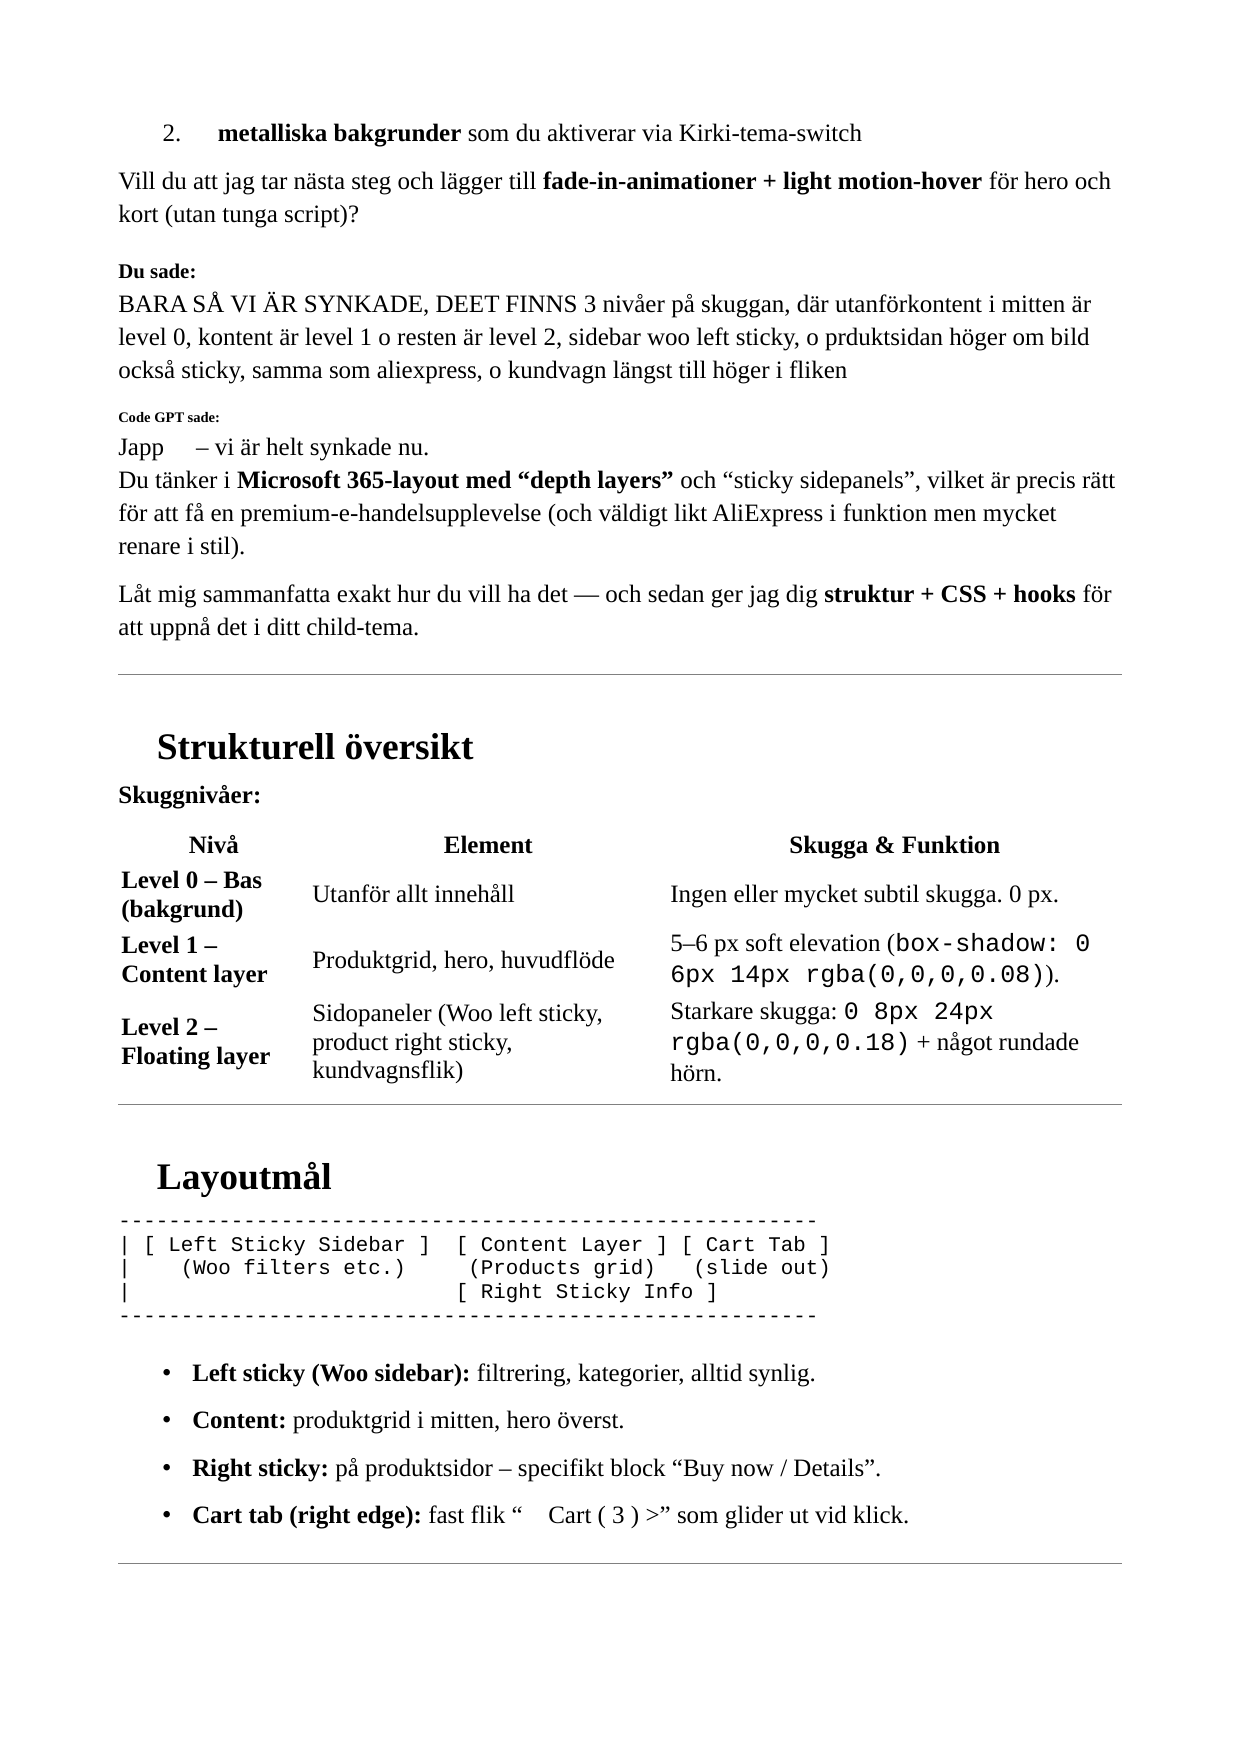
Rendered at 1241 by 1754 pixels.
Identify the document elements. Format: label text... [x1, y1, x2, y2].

list Cart tab (right edge): fast flik “🛒 Cart ( 3 ) >” som glider ut vid klick. [162, 1501, 1122, 1529]
list Content: produktgrid i mitten, hero överst. [162, 1405, 1122, 1434]
table_cell Level 0 – Bas (bakgrund) [118, 862, 309, 926]
table_cell 5–6 px soft elevation (box-shadow: 0 6px 14px rgba(0,0,0,0.08)). [667, 926, 1122, 993]
table_cell Sidopaneler (Woo left sticky, product right sticky, kundvagnsflik) [309, 993, 667, 1089]
text Japp 💯 – vi är helt synkade nu. Du tänker i Microsoft 365-layout med “depth layers” och “sticky sidepanels”, vilket är precis rätt för att få en premium-e-handelsupplevelse (och väldigt likt AliExpress i funktion men mycket renare i stil). [118, 432, 1122, 560]
list Right sticky: på produktsidor – specifikt block “Buy now / Details”. [162, 1453, 1122, 1482]
text | [ Right Sticky Info ] [118, 1281, 1122, 1305]
text Skuggnivåer: [118, 780, 1122, 809]
table_cell Level 1 – Content layer [118, 926, 309, 993]
table_header Element [309, 828, 667, 862]
table_header Skugga & Funktion [667, 828, 1122, 862]
table_cell Level 2 – Floating layer [118, 993, 309, 1089]
table_cell Starkare skugga: 0 8px 24px rgba(0,0,0,0.18) + något rundade hörn. [667, 993, 1122, 1089]
text Vill du att jag tar nästa steg och lägger till fade-in-animationer + light motion-hover för hero och kort (utan tunga script)? [118, 166, 1122, 227]
text Låt mig sammanfatta exakt hur du vill ha det — och sedan ger jag dig struktur + CSS + hooks för att uppnå det i ditt child-tema. [118, 579, 1122, 641]
subtitle 🧩 Layoutmål [118, 1154, 1122, 1198]
list Left sticky (Woo sidebar): filtrering, kategorier, alltid synlig. [162, 1358, 1122, 1387]
text | (Woo filters etc.) (Products grid) (slide out) [118, 1257, 1122, 1281]
text | [ Left Sticky Sidebar ] [ Content Layer ] [ Cart Tab ] [118, 1234, 1122, 1257]
text BARA SÅ VI ÄR SYNKADE, DEET FINNS 3 nivåer på skuggan, där utanförkontent i mitten är level 0, kontent är level 1 o resten är level 2, sidebar woo left sticky, o prduktsidan höger om bild också sticky, samma som aliexpress, o kundvagn längst till höger i fliken [118, 289, 1122, 384]
table_cell Utanför allt innehåll [309, 862, 667, 926]
subtitle Du sade: [118, 259, 1122, 283]
text -------------------------------------------------------- [118, 1210, 1122, 1234]
subtitle Code GPT sade: [118, 409, 1122, 426]
table_cell Ingen eller mycket subtil skugga. 0 px. [667, 862, 1122, 926]
list 🪩 metalliska bakgrunder som du aktiverar via Kirki-tema-switch [162, 118, 1122, 147]
text -------------------------------------------------------- [118, 1305, 1122, 1328]
table_cell Produktgrid, hero, huvudflöde [309, 926, 667, 993]
subtitle 🧱 Strukturell översikt [118, 724, 1122, 768]
table_header Nivå [118, 828, 309, 862]
